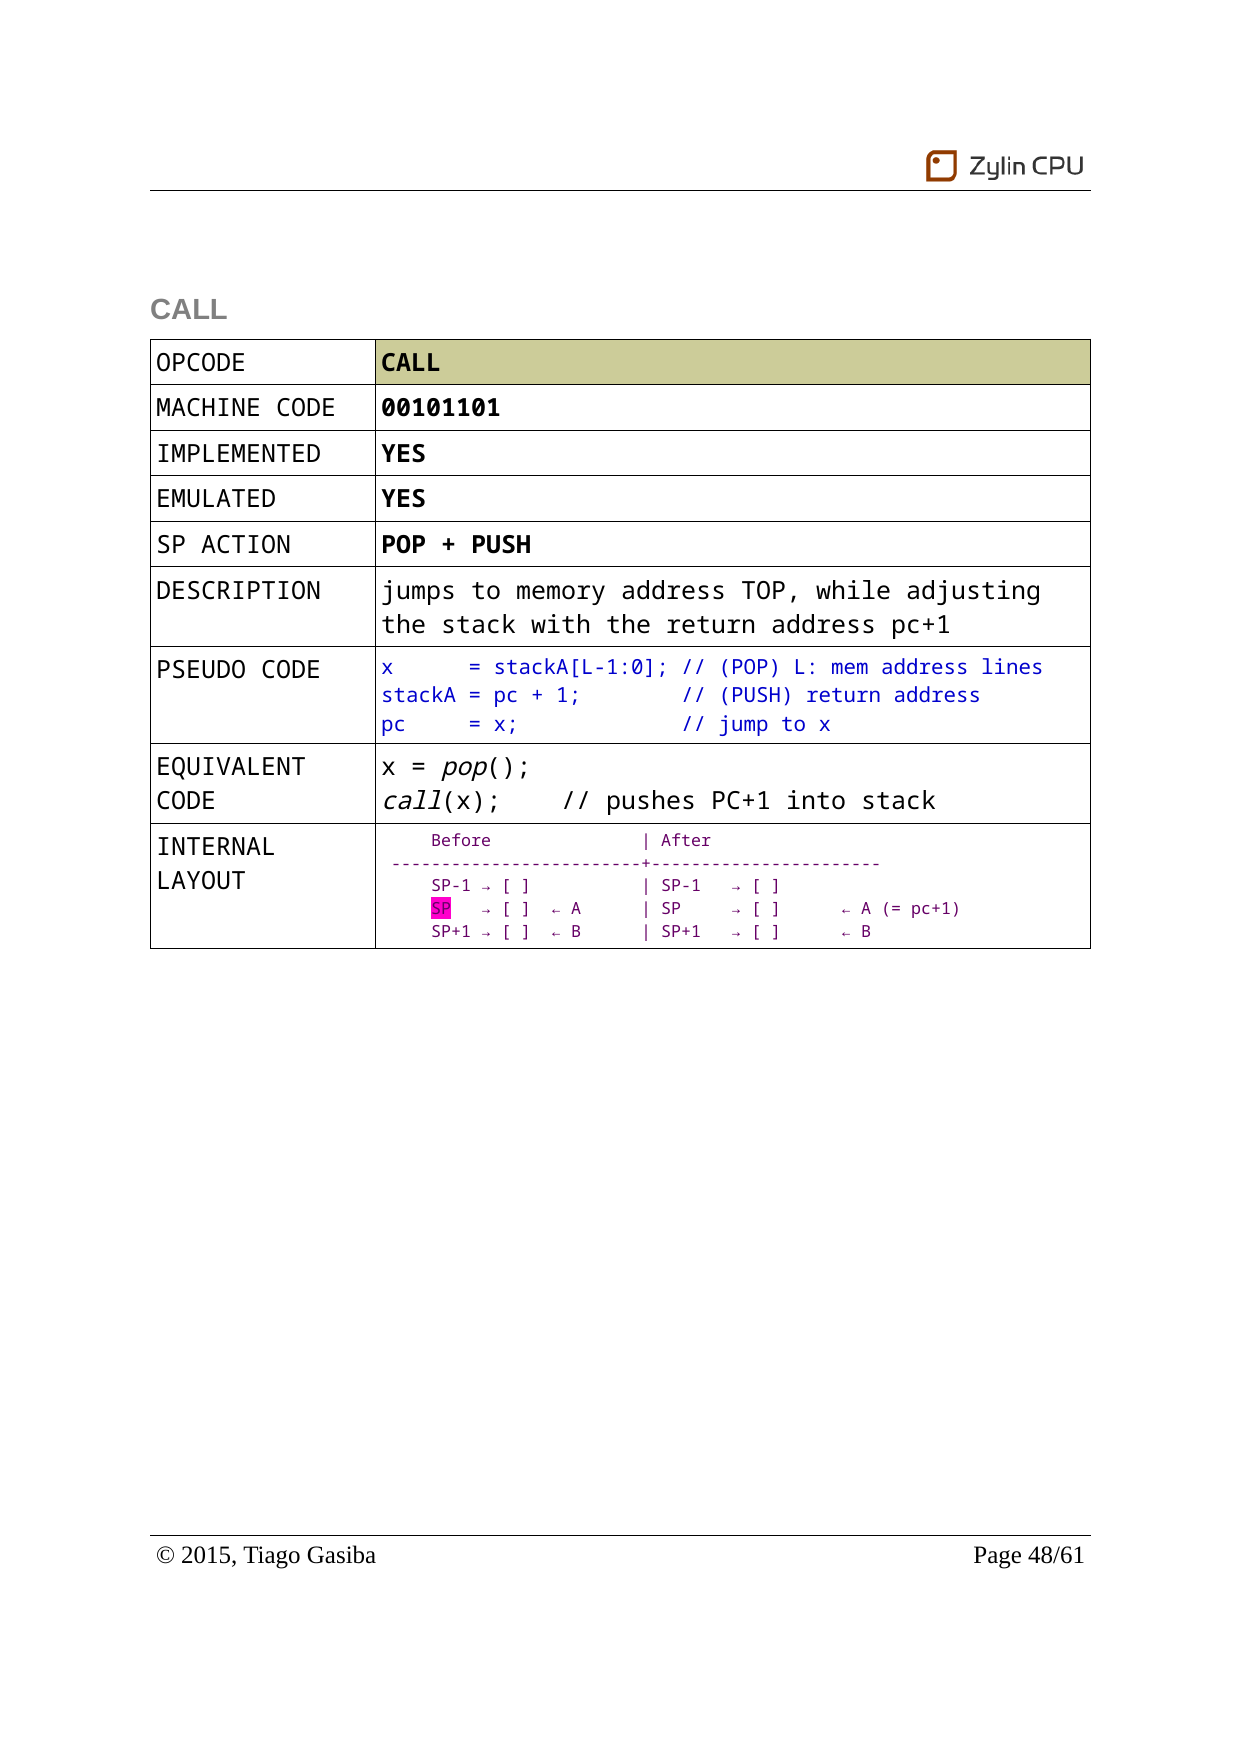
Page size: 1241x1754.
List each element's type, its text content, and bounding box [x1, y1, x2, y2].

table_cell YES [376, 476, 1090, 521]
subtitle CALL [150, 292, 1091, 326]
table_header CALL [376, 340, 1090, 384]
table_cell EMULATED [151, 476, 375, 521]
table_cell YES [376, 431, 1090, 475]
table_cell x = pop(); call(x); // pushes PC+1 into stack [376, 744, 1090, 823]
table_cell IMPLEMENTED [151, 431, 375, 475]
table_cell 00101101 [376, 385, 1090, 430]
table_cell x = stackA[L-1:0]; // (POP) L: mem address lines stackA = pc + 1; // (PUSH) return address pc = x; // jump to x [376, 647, 1090, 743]
table_header OPCODE [151, 340, 375, 384]
table_cell jumps to memory address TOP, while adjusting the stack with the return address pc+1 [376, 567, 1090, 646]
table_cell Before | After -------------------------+----------------------- SP-1 → [ ] | SP-1 → [ ] SP → [ ] ← A | SP → [ ] ← A (= pc+1) SP+1 → [ ] ← B | SP+1 → [ ] ← B [376, 824, 1090, 948]
table_cell INTERNAL LAYOUT [151, 824, 375, 948]
table_cell DESCRIPTION [151, 567, 375, 646]
table_cell MACHINE CODE [151, 385, 375, 430]
table_cell POP + PUSH [376, 522, 1090, 566]
table_cell PSEUDO CODE [151, 647, 375, 743]
table_cell EQUIVALENT CODE [151, 744, 375, 823]
table_cell SP ACTION [151, 522, 375, 566]
picture [922, 148, 1151, 185]
